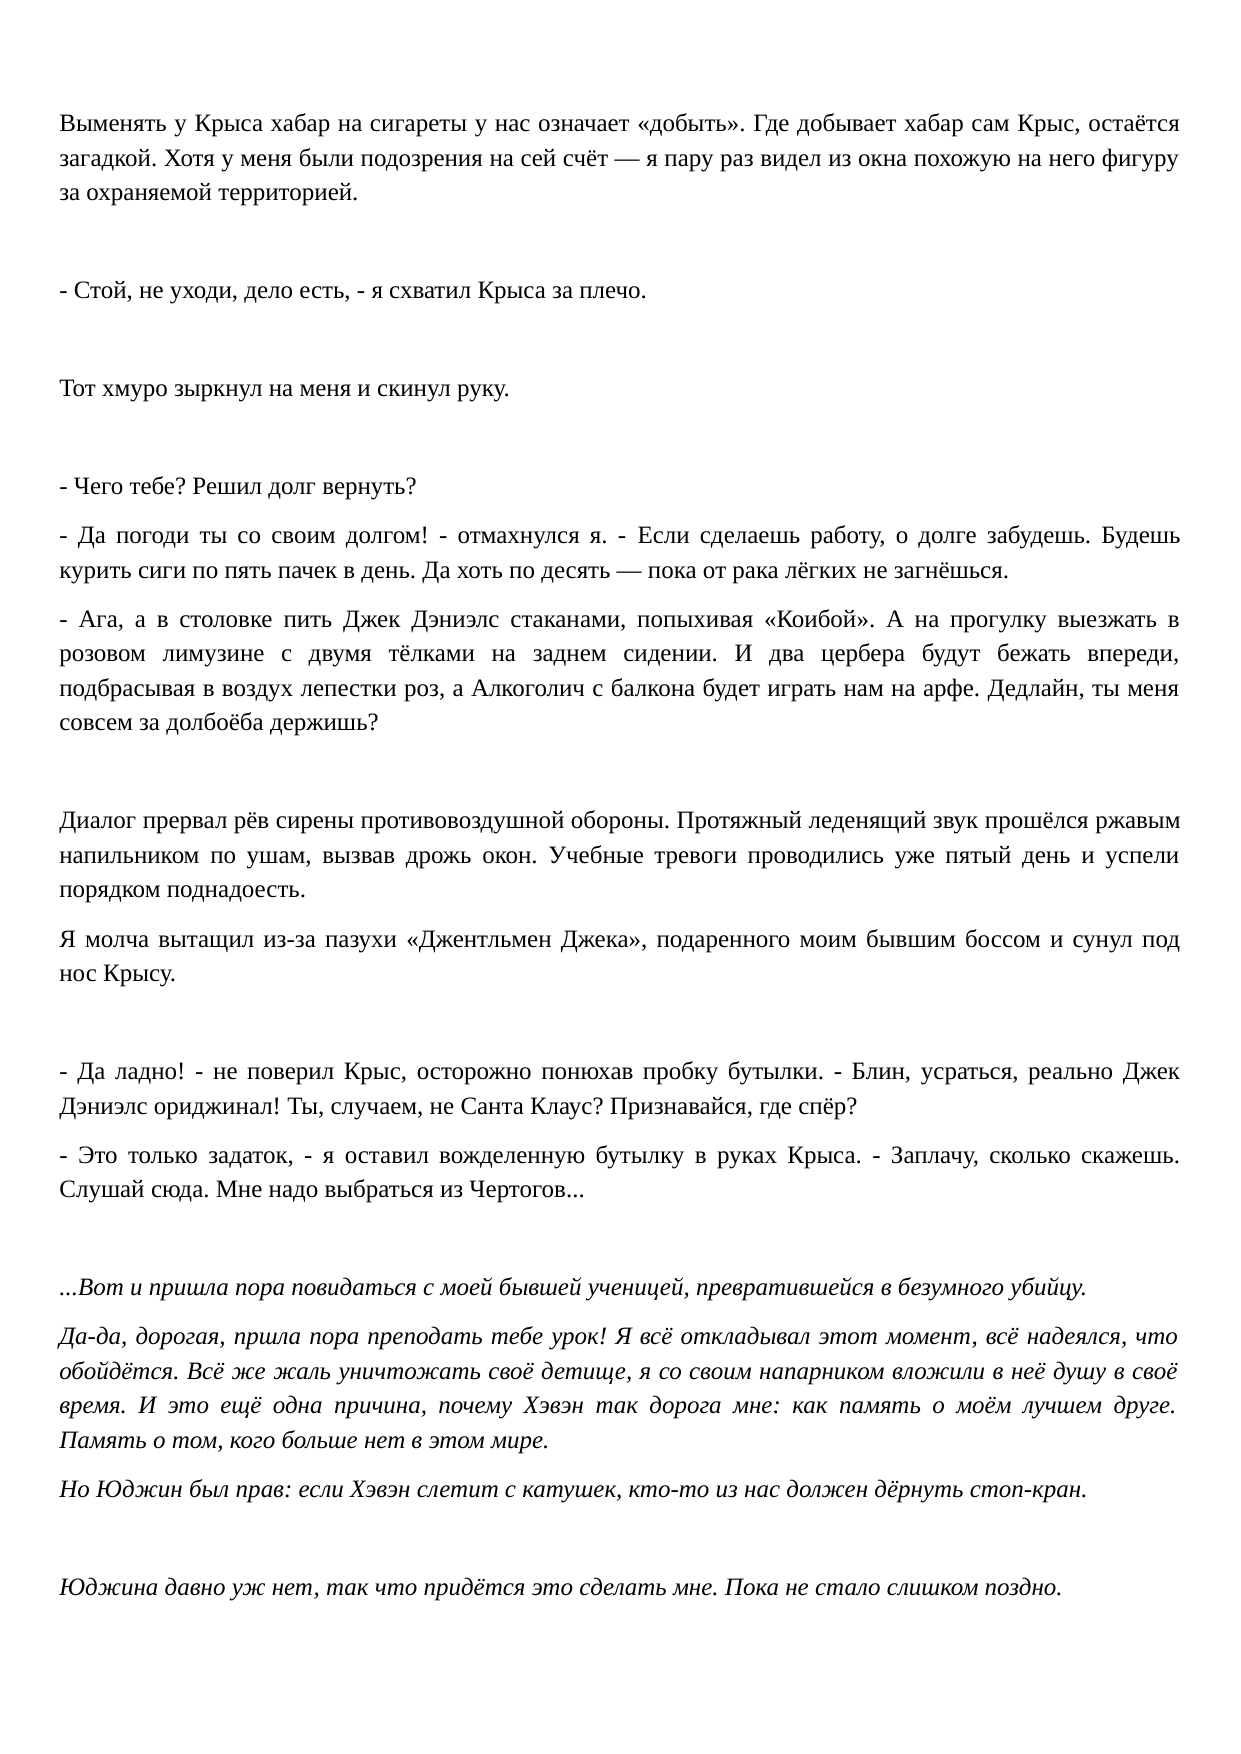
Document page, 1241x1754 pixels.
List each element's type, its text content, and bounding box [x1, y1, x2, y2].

text Да-да, дорогая, пршла пора преподать тебе урок! Я всё откладывал этот момент, всё надеялся, что обойдётся. Всё же жаль уничтожать своё детище, я со своим напарником вложили в неё душу в своё время. И это ещё одна причина, почему Хэвэн так дорога мне: как память о моём лучшем друге. Память о том, кого больше нет в этом мире. [59, 1321, 1181, 1454]
text - Ага, а в столовке пить Джек Дэниэлс стаканами, попыхивая «Коибой». А на прогулку выезжать в розовом лимузине с двумя тёлками на заднем сидении. И два цербера будут бежать впереди, подбрасывая в воздух лепестки роз, а Алкоголич с балкона будет играть нам на арфе. Дедлайн, ты меня совсем за долбоёба держишь? [59, 604, 1181, 736]
text Выменять у Крыса хабар на сигареты у нас означает «добыть». Где добывает хабар сам Крыс, остаётся загадкой. Хотя у меня были подозрения на сей счёт — я пару раз видел из окна похожую на него фигуру за охраняемой территорией. [59, 108, 1181, 206]
text Но Юджин был прав: если Хэвэн слетит с катушек, кто-то из нас должен дёрнуть стоп-кран. [59, 1474, 1181, 1503]
text Тот хмуро зыркнул на меня и скинул руку. [59, 373, 1181, 402]
text - Это только задаток, - я оставил вожделенную бутылку в руках Крыса. - Заплачу, сколько скажешь. Слушай сюда. Мне надо выбраться из Чертогов... [59, 1140, 1181, 1203]
text Я молча вытащил из-за пазухи «Джентльмен Джека», подаренного моим бывшим боссом и сунул под нос Крысу. [59, 924, 1181, 987]
text - Да погоди ты со своим долгом! - отмахнулся я. - Если сделаешь работу, о долге забудешь. Будешь курить сиги по пять пачек в день. Да хоть по десять — пока от рака лёгких не загнёшься. [59, 521, 1181, 584]
text - Да ладно! - не поверил Крыс, осторожно понюхав пробку бутылки. - Блин, усраться, реально Джек Дэниэлс ориджинал! Ты, случаем, не Санта Клаус? Признавайся, где спёр? [59, 1056, 1181, 1119]
text - Стой, не уходи, дело есть, - я схватил Крыса за плечо. [59, 275, 1181, 304]
text Диалог прервал рёв сирены противовоздушной обороны. Протяжный леденящий звук прошёлся ржавым напильником по ушам, вызвав дрожь окон. Учебные тревоги проводились уже пятый день и успели порядком поднадоесть. [59, 806, 1181, 903]
text - Чего тебе? Решил долг вернуть? [59, 471, 1181, 500]
text ...Вот и пришла пора повидаться с моей бывшей ученицей, превратившейся в безумного убийцу. [59, 1272, 1181, 1301]
text Юджина давно уж нет, так что придётся это сделать мне. Пока не стало слишком поздно. [59, 1572, 1181, 1601]
